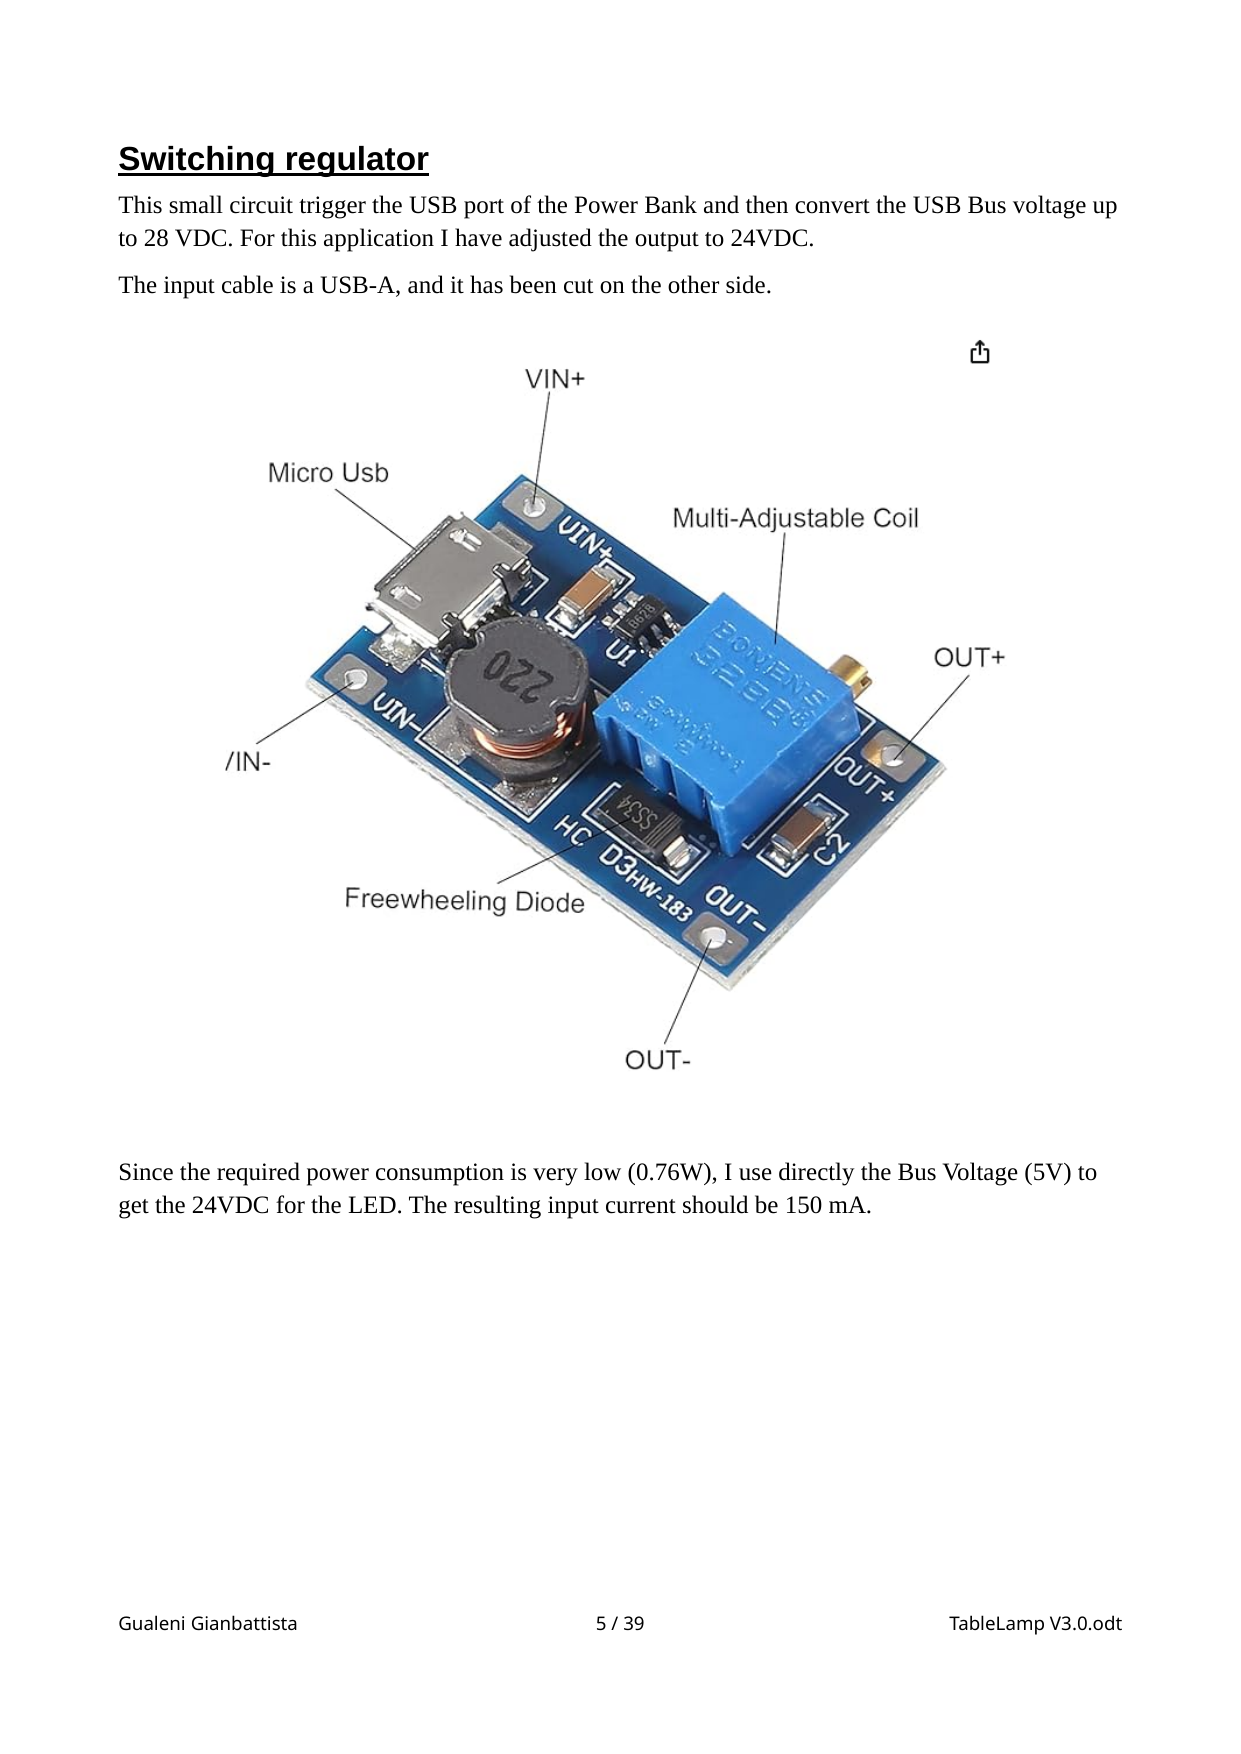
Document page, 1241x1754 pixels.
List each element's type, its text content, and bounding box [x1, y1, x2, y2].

text This small circuit trigger the USB port of the Power Bank and then convert the USB Bus voltage up to 28 VDC. For this application I have adjusted the output to 24VDC. [118, 190, 1122, 252]
text Since the required power consumption is very low (0.76W), I use directly the Bus Voltage (5V) to get the 24VDC for the LED. The resulting input current should be 150 mA. [118, 1157, 1122, 1219]
text The input cable is a USB-A, and it has been cut on the other side. [118, 271, 1122, 299]
picture [225, 318, 1015, 1091]
subtitle Switching regulator [118, 139, 1122, 177]
